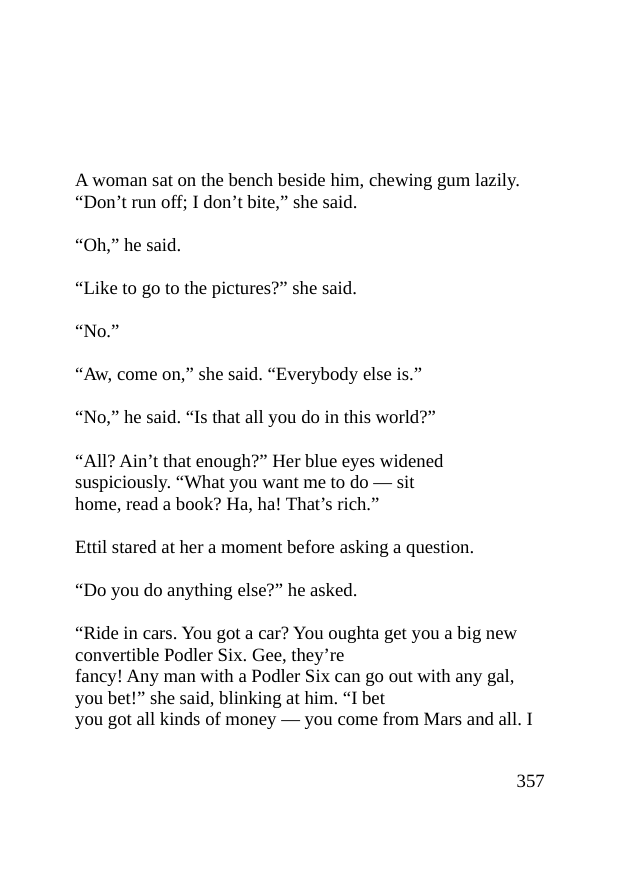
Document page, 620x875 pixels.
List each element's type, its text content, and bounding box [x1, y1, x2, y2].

text A woman sat on the bench beside him, chewing gum lazily. “Don’t run off; I don’t bite,” she said. “Oh,” he said. “Like to go to the pictures?” she said. “No.” “Aw, come on,” she said. “Everybody else is.” “No,” he said. “Is that all you do in this world?” “All? Ain’t that enough?” Her blue eyes widened suspiciously. “What you want me to do — sit home, read a book? Ha, ha! That’s rich.” Ettil stared at her a moment before asking a question. “Do you do anything else?” he asked. “Ride in cars. You got a car? You oughta get you a big new convertible Podler Six. Gee, they’re fancy! Any man with a Podler Six can go out with any gal, you bet!” she said, blinking at him. “I bet you got all kinds of money — you come from Mars and all. I [75, 126, 544, 730]
